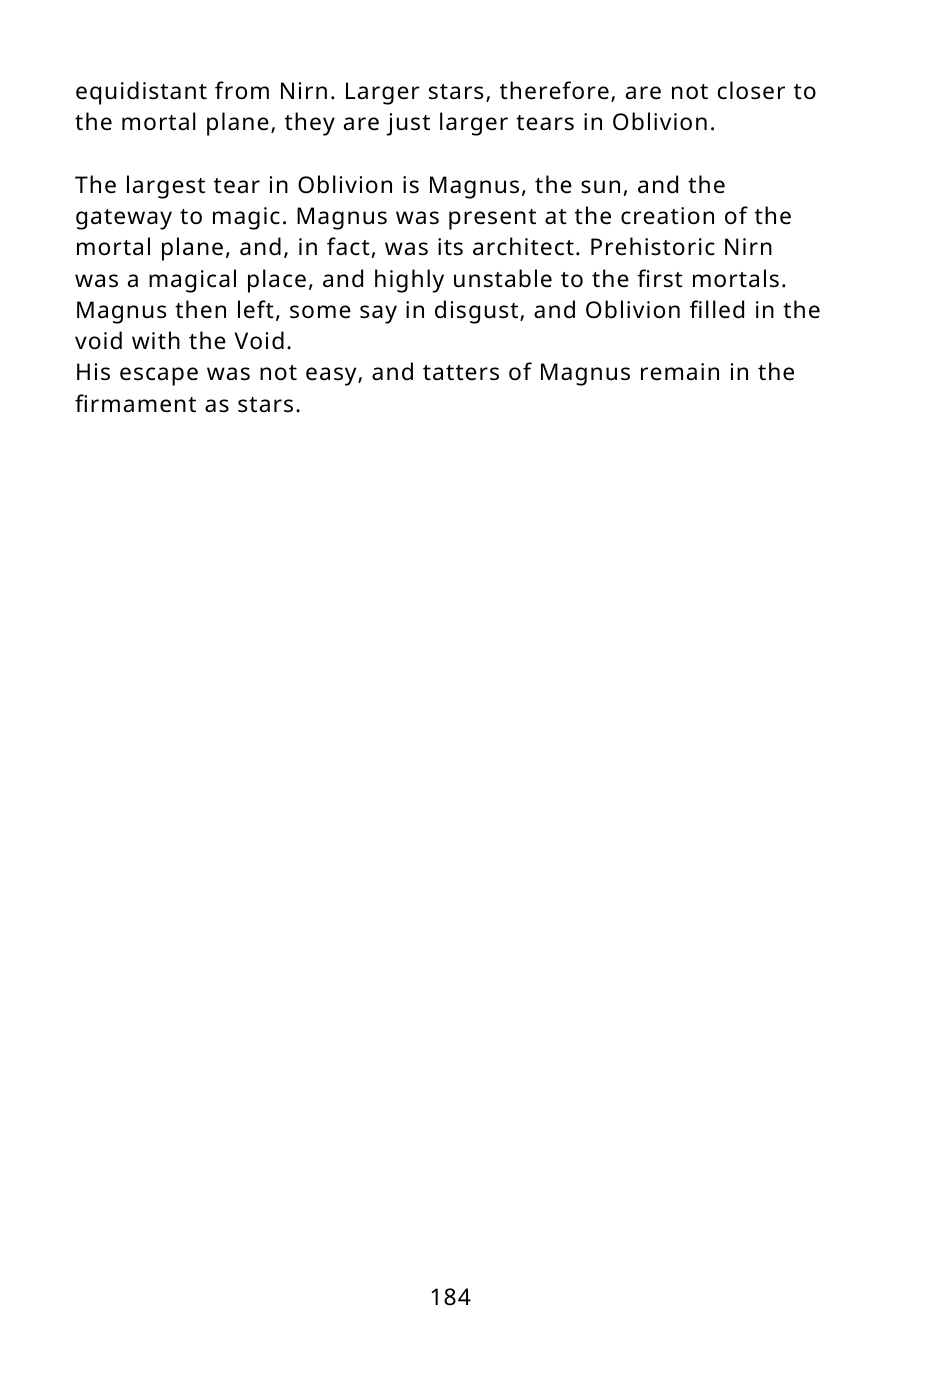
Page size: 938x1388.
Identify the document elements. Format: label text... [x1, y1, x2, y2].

text The largest tear in Oblivion is Magnus, the sun, and the gateway to magic. Magnus was present at the creation of the mortal plane, and, in fact, was its architect. Prehistoric Nirn was a magical place, and highly unstable to the first mortals. Magnus then left, some say in disgust, and Oblivion filled in the void with the Void. His escape was not easy, and tatters of Magnus remain in the firmament as stars. [75, 169, 825, 419]
text equidistant from Nirn. Larger stars, therefore, are not closer to the mortal plane, they are just larger tears in Oblivion. [75, 75, 825, 137]
